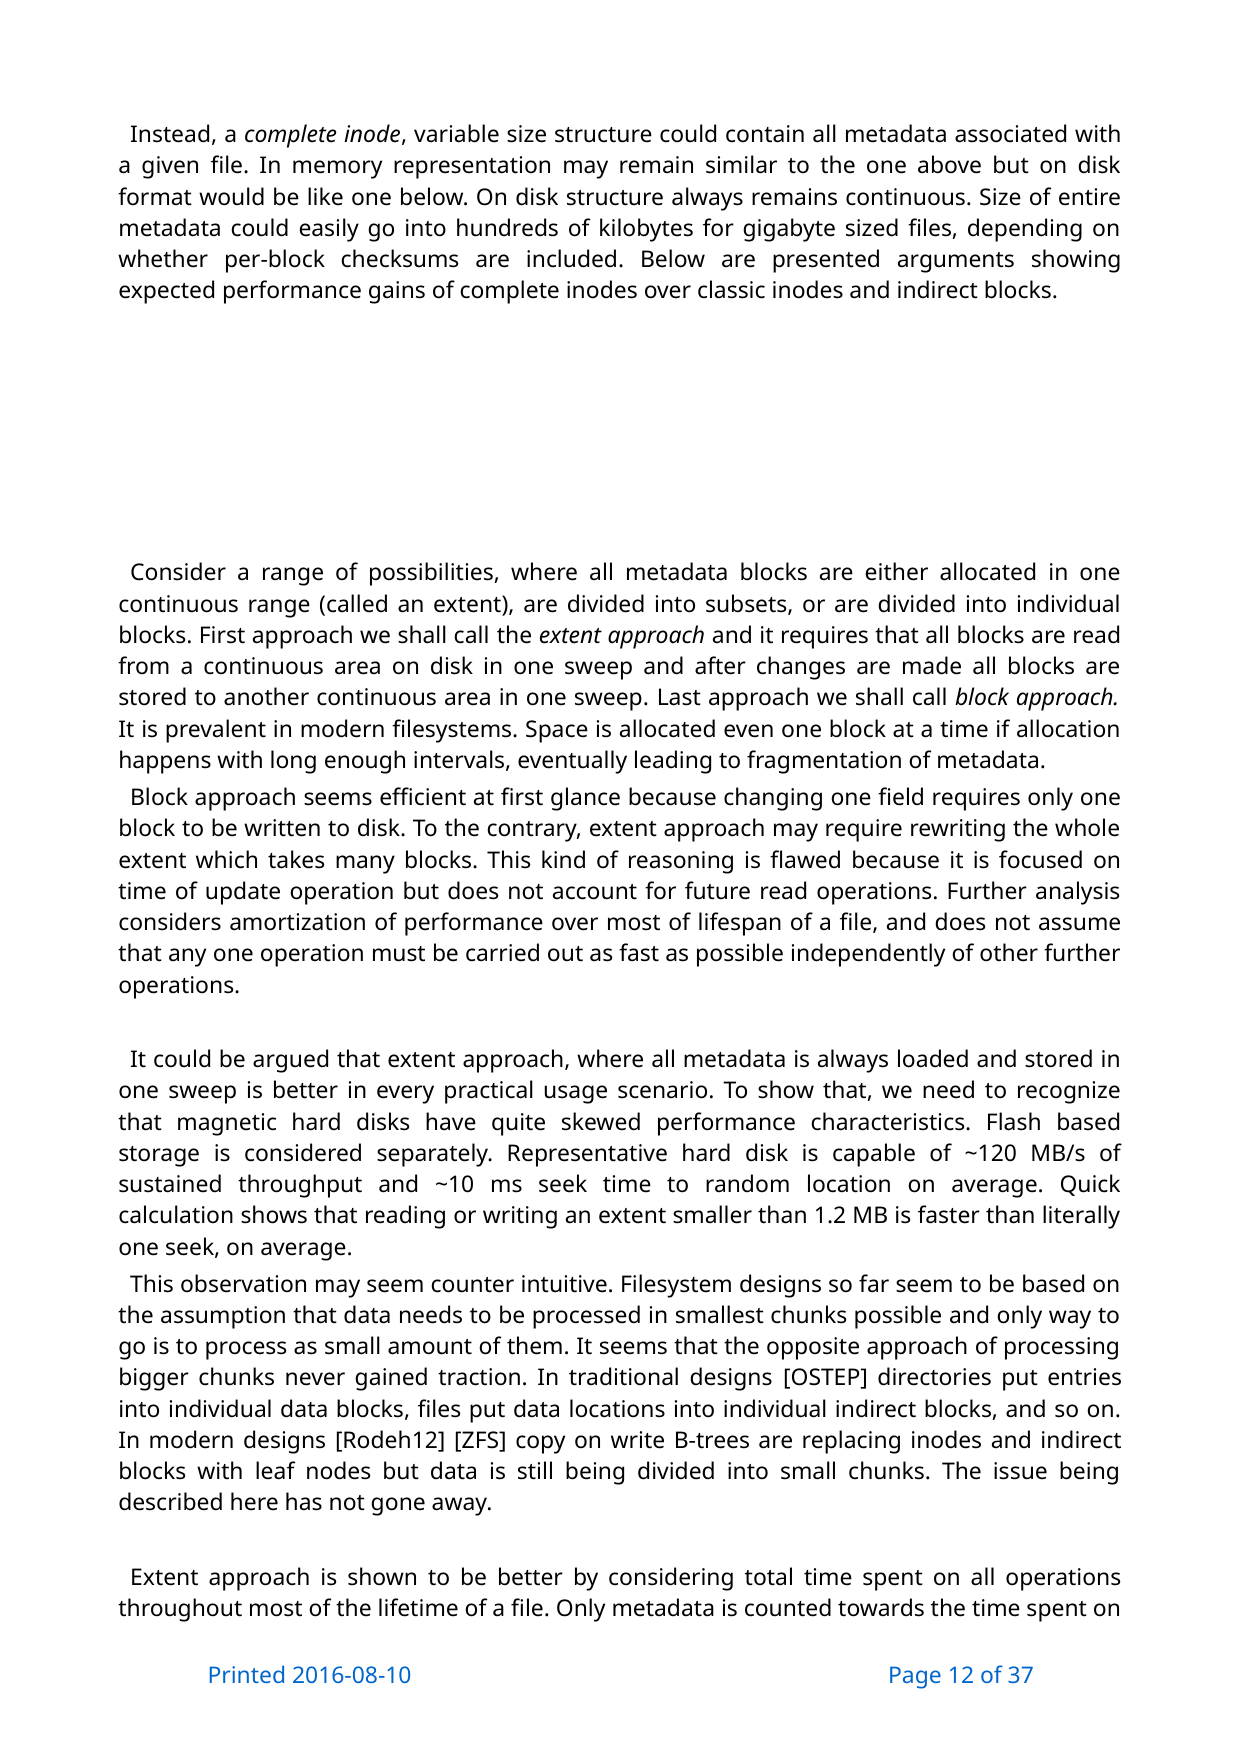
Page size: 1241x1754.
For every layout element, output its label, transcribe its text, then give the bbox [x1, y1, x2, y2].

text Extent approach is shown to be better by considering total time spent on all operations throughout most of the lifetime of a file. Only metadata is counted towards the time spent on [118, 1561, 1122, 1623]
text It could be argued that extent approach, where all metadata is always loaded and stored in one sweep is better in every practical usage scenario. To show that, we need to recognize that magnetic hard disks have quite skewed performance characteristics. Flash based storage is considered separately. Representative hard disk is capable of ~120 MB/s of sustained throughput and ~10 ms seek time to random location on average. Quick calculation shows that reading or writing an extent smaller than 1.2 MB is faster than literally one seek, on average. [118, 1043, 1122, 1262]
text Block approach seems efficient at first glance because changing one field requires only one block to be written to disk. To the contrary, extent approach may require rewriting the whole extent which takes many blocks. This kind of reasoning is flawed because it is focused on time of update operation but does not account for future read operations. Further analysis considers amortization of performance over most of lifespan of a file, and does not assume that any one operation must be carried out as fast as possible independently of other further operations. [118, 781, 1122, 1000]
text Consider a range of possibilities, where all metadata blocks are either allocated in one continuous range (called an extent), are divided into subsets, or are divided into individual blocks. First approach we shall call the extent approach and it requires that all blocks are read from a continuous area on disk in one sweep and after changes are made all blocks are stored to another continuous area in one sweep. Last approach we shall call block approach. It is prevalent in modern filesystems. Space is allocated even one block at a time if allocation happens with long enough intervals, eventually leading to fragmentation of metadata. [118, 556, 1122, 775]
text This observation may seem counter intuitive. Filesystem designs so far seem to be based on the assumption that data needs to be processed in smallest chunks possible and only way to go is to process as small amount of them. It seems that the opposite approach of processing bigger chunks never gained traction. In traditional designs [OSTEP] directories put entries into individual data blocks, files put data locations into individual indirect blocks, and so on. In modern designs [Rodeh12] [ZFS] copy on write B-trees are replacing inodes and indirect blocks with leaf nodes but data is still being divided into small chunks. The issue being described here has not gone away. [118, 1268, 1122, 1518]
text Instead, a complete inode, variable size structure could contain all metadata associated with a given file. In memory representation may remain similar to the one above but on disk format would be like one below. On disk structure always remains continuous. Size of entire metadata could easily go into hundreds of kilobytes for gigabyte sized files, depending on whether per-block checksums are included. Below are presented arguments showing expected performance gains of complete inodes over classic inodes and indirect blocks. [118, 118, 1122, 306]
